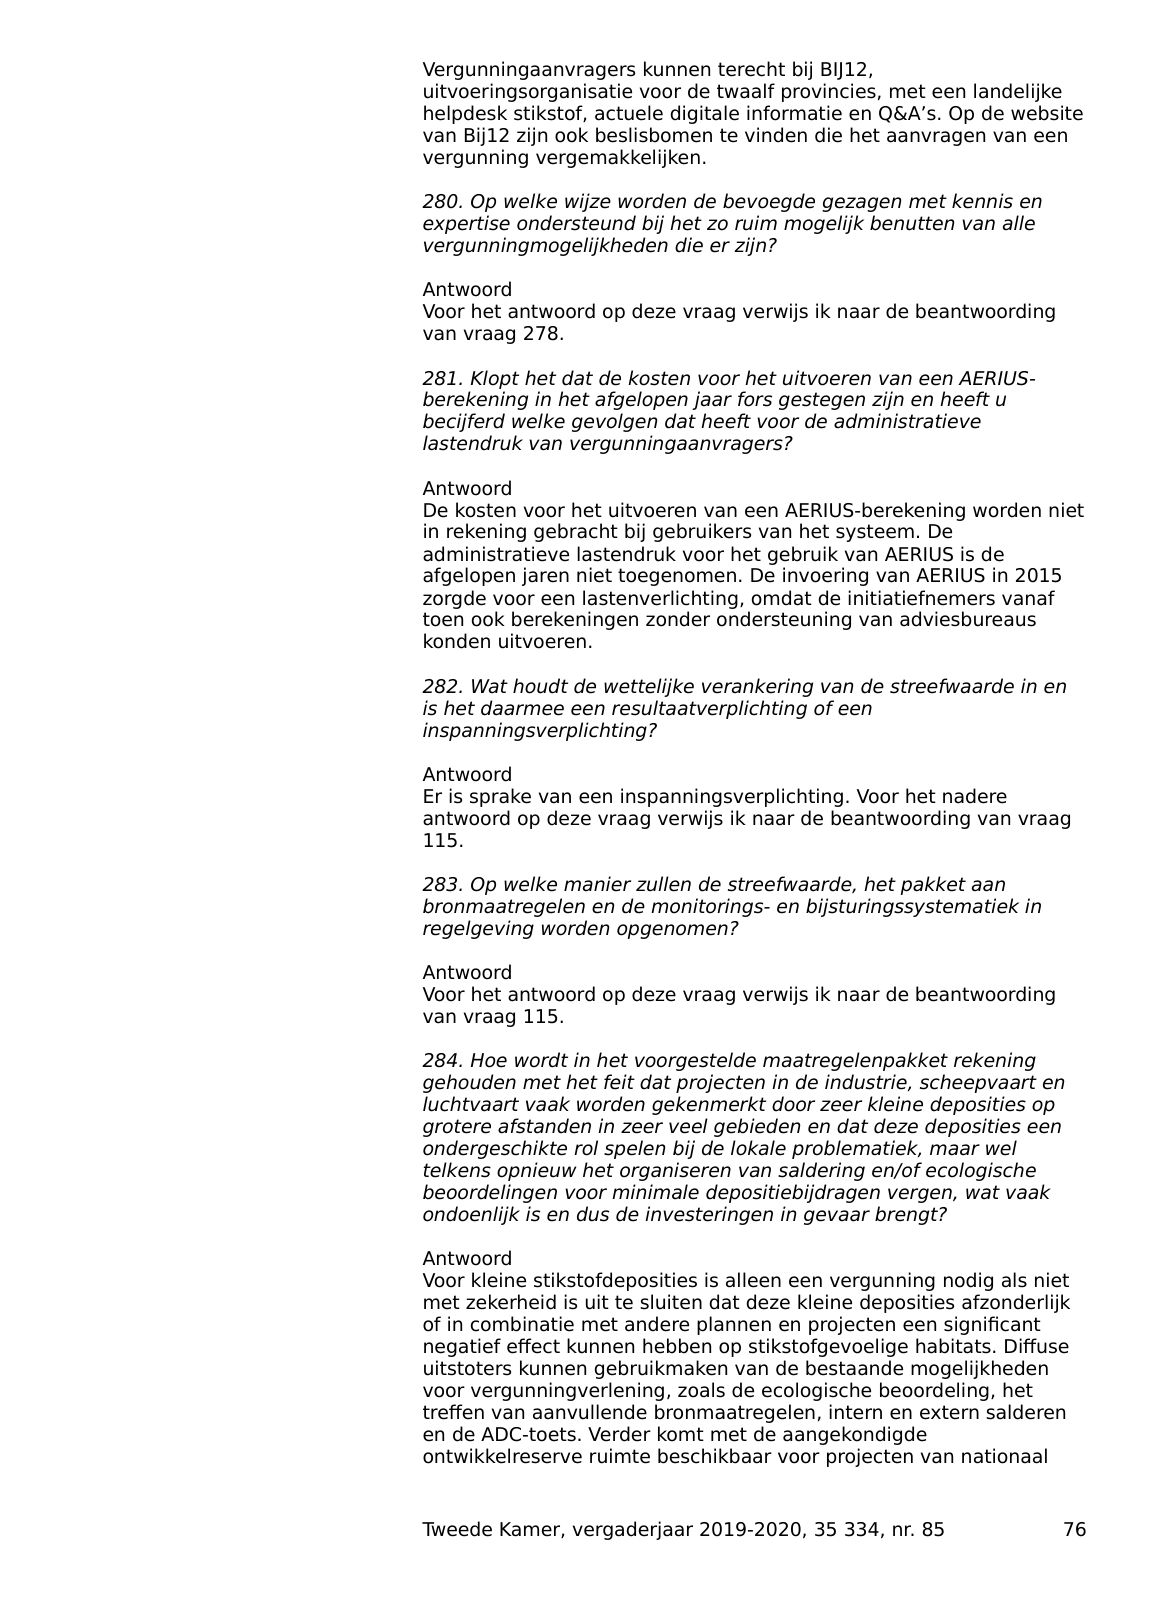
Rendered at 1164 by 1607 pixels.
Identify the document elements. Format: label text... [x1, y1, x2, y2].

text Antwoord [422, 279, 1087, 301]
text 284. Hoe wordt in het voorgestelde maatregelenpakket rekening gehouden met het feit dat projecten in de industrie, scheepvaart en luchtvaart vaak worden gekenmerkt door zeer kleine deposities op grotere afstanden in zeer veel gebieden en dat deze deposities een ondergeschikte rol spelen bij de lokale problematiek, maar wel telkens opnieuw het organiseren van saldering en/of ecologische beoordelingen voor minimale depositiebijdragen vergen, wat vaak ondoenlijk is en dus de investeringen in gevaar brengt? [422, 1050, 1087, 1226]
text 281. Klopt het dat de kosten voor het uitvoeren van een AERIUS-berekening in het afgelopen jaar fors gestegen zijn en heeft u becijferd welke gevolgen dat heeft voor de administratieve lastendruk van vergunningaanvragers? [422, 367, 1087, 455]
text 283. Op welke manier zullen de streefwaarde, het pakket aan bronmaatregelen en de monitorings- en bijsturingssystematiek in regelgeving worden opgenomen? [422, 874, 1087, 940]
text Voor het antwoord op deze vraag verwijs ik naar de beantwoording van vraag 115. [422, 984, 1087, 1028]
text 280. Op welke wijze worden de bevoegde gezagen met kennis en expertise ondersteund bij het zo ruim mogelijk benutten van alle vergunningmogelijkheden die er zijn? [422, 191, 1087, 257]
text Antwoord [422, 477, 1087, 499]
text Vergunningaanvragers kunnen terecht bij BIJ12, uitvoeringsorganisatie voor de twaalf provincies, met een landelijke helpdesk stikstof, actuele digitale informatie en Q&A’s. Op de website van Bij12 zijn ook beslisbomen te vinden die het aanvragen van een vergunning vergemakkelijken. [422, 59, 1087, 169]
text 282. Wat houdt de wettelijke verankering van de streefwaarde in en is het daarmee een resultaatverplichting of een inspanningsverplichting? [422, 676, 1087, 741]
text Er is sprake van een inspanningsverplichting. Voor het nadere antwoord op deze vraag verwijs ik naar de beantwoording van vraag 115. [422, 786, 1087, 852]
text Antwoord [422, 1248, 1087, 1270]
text Antwoord [422, 962, 1087, 984]
text Antwoord [422, 764, 1087, 786]
text Voor het antwoord op deze vraag verwijs ik naar de beantwoording van vraag 278. [422, 301, 1087, 345]
text De kosten voor het uitvoeren van een AERIUS-berekening worden niet in rekening gebracht bij gebruikers van het systeem. De administratieve lastendruk voor het gebruik van AERIUS is de afgelopen jaren niet toegenomen. De invoering van AERIUS in 2015 zorgde voor een lastenverlichting, omdat de initiatiefnemers vanaf toen ook berekeningen zonder ondersteuning van adviesbureaus konden uitvoeren. [422, 499, 1087, 653]
text Voor kleine stikstofdeposities is alleen een vergunning nodig als niet met zekerheid is uit te sluiten dat deze kleine deposities afzonderlijk of in combinatie met andere plannen en projecten een significant negatief effect kunnen hebben op stikstofgevoelige habitats. Diffuse uitstoters kunnen gebruikmaken van de bestaande mogelijkheden voor vergunningverlening, zoals de ecologische beoordeling, het treffen van aanvullende bronmaatregelen, intern en extern salderen en de ADC-toets. Verder komt met de aangekondigde ontwikkelreserve ruimte beschikbaar voor projecten van nationaal [422, 1270, 1087, 1468]
